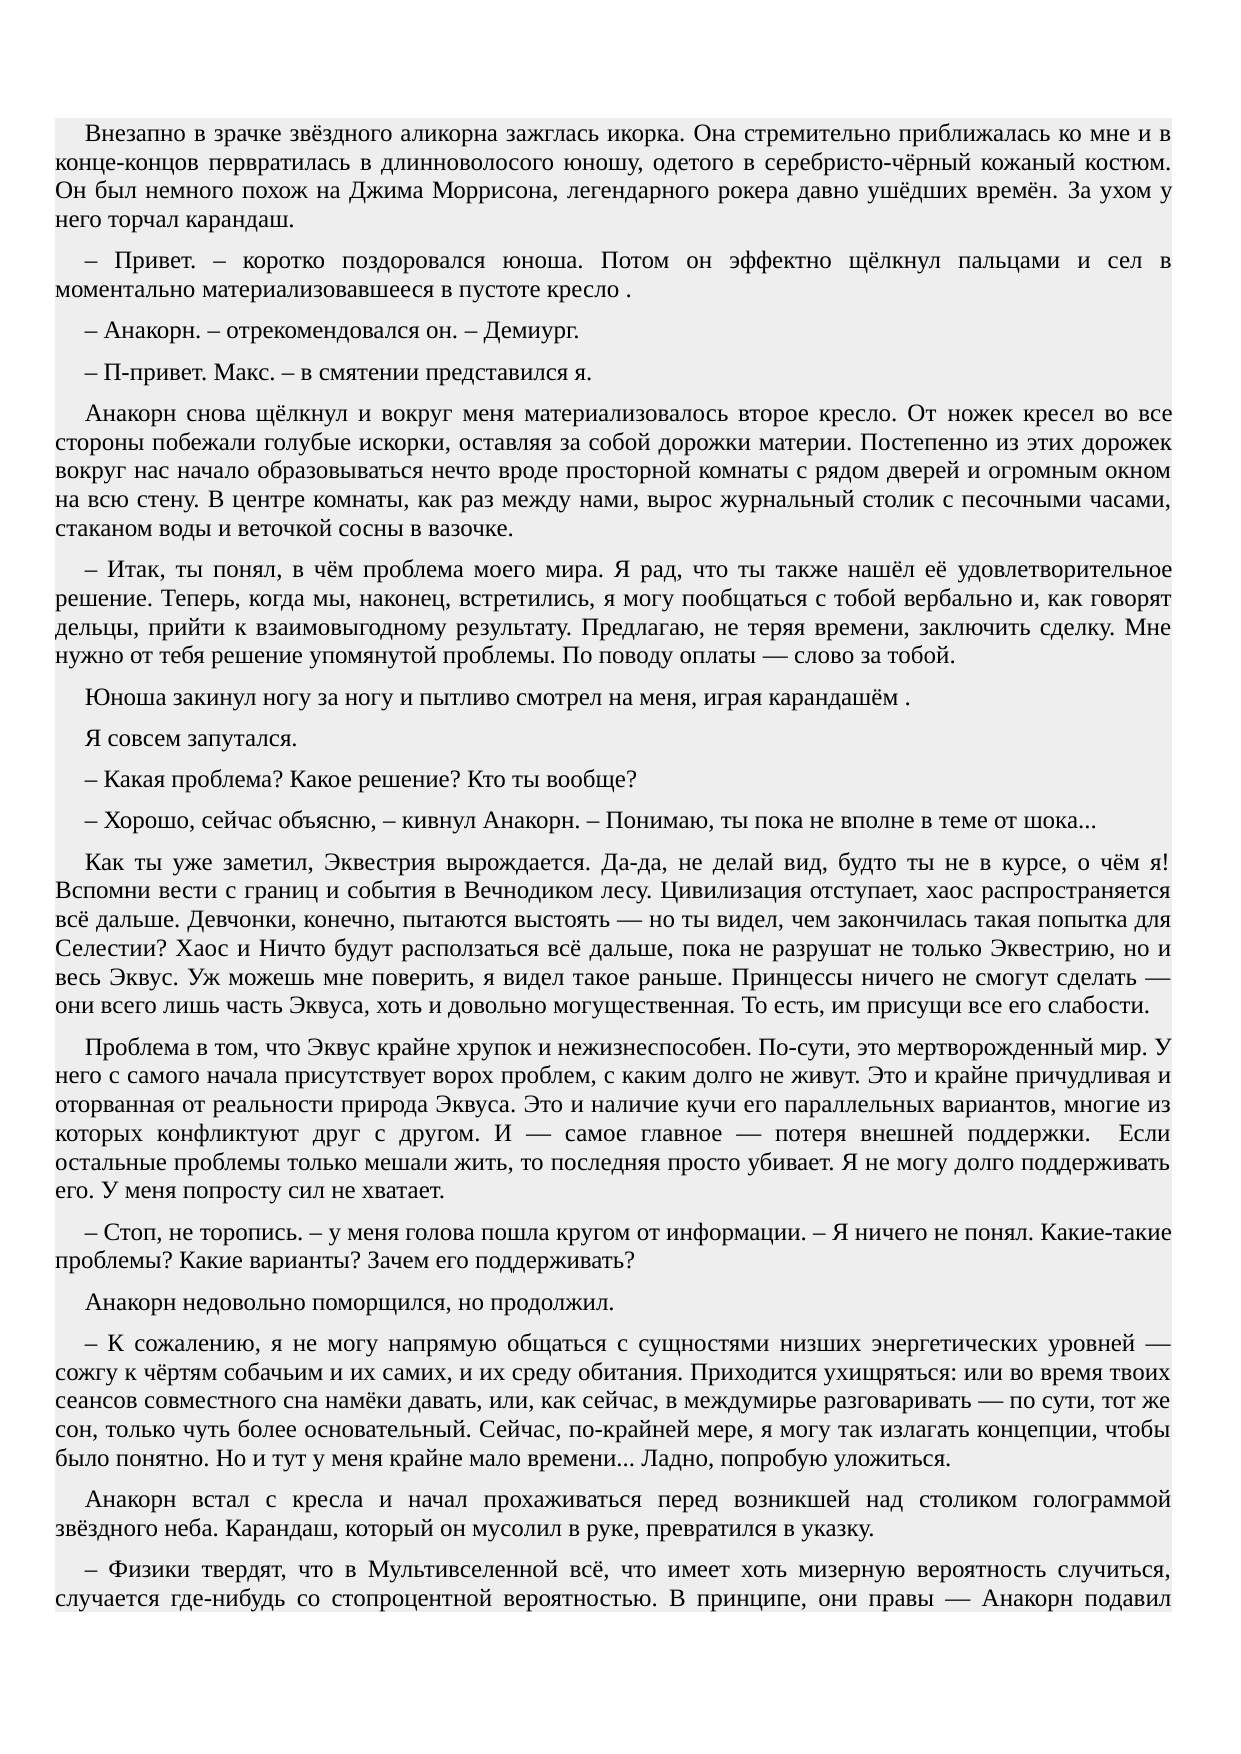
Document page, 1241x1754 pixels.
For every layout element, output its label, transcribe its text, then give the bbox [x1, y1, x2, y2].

text – К сожалению, я не могу напрямую общаться с сущностями низших энергетических уровней — сожгу к чёртям собачьим и их самих, и их среду обитания. Приходится ухищряться: или во время твоих сеансов совместного сна намёки давать, или, как сейчас, в междумирье разговаривать — по сути, тот же сон, только чуть более основательный. Сейчас, по-крайней мере, я могу так излагать концепции, чтобы было понятно. Но и тут у меня крайне мало времени... Ладно, попробую уложиться. [55, 1328, 1172, 1472]
text – Какая проблема? Какое решение? Кто ты вообще? [55, 764, 1172, 793]
text – Привет. – коротко поздоровался юноша. Потом он эффектно щёлкнул пальцами и сел в моментально материализовавшееся в пустоте кресло . [55, 246, 1172, 303]
text Проблема в том, что Эквус крайне хрупок и нежизнеспособен. По-сути, это мертворожденный мир. У него с самого начала присутствует ворох проблем, с каким долго не живут. Это и крайне причудливая и оторванная от реальности природа Эквуса. Это и наличие кучи его параллельных вариантов, многие из которых конфликтуют друг с другом. И — самое главное — потеря внешней поддержки. Если остальные проблемы только мешали жить, то последняя просто убивает. Я не могу долго поддерживать его. У меня попросту сил не хватает. [55, 1032, 1172, 1204]
text Внезапно в зрачке звёздного аликорна зажглась икорка. Она стремительно приближалась ко мне и в конце-концов первратилась в длинноволосого юношу, одетого в серебристо-чёрный кожаный костюм. Он был немного похож на Джима Моррисона, легендарного рокера давно ушёдших времён. За ухом у него торчал карандаш. [55, 118, 1172, 233]
text – П-привет. Макс. – в смятении представился я. [55, 357, 1172, 386]
text – Итак, ты понял, в чём проблема моего мира. Я рад, что ты также нашёл её удовлетворительное решение. Теперь, когда мы, наконец, встретились, я могу пообщаться с тобой вербально и, как говорят дельцы, прийти к взаимовыгодному результату. Предлагаю, не теряя времени, заключить сделку. Мне нужно от тебя решение упомянутой проблемы. По поводу оплаты — слово за тобой. [55, 554, 1172, 669]
text Анакорн снова щёлкнул и вокруг меня материализовалось второе кресло. От ножек кресел во все стороны побежали голубые искорки, оставляя за собой дорожки материи. Постепенно из этих дорожек вокруг нас начало образовываться нечто вроде просторной комнаты с рядом дверей и огромным окном на всю стену. В центре комнаты, как раз между нами, вырос журнальный столик с песочными часами, стаканом воды и веточкой сосны в вазочке. [55, 398, 1172, 542]
text Я совсем запутался. [55, 723, 1172, 752]
text Анакорн встал с кресла и начал прохаживаться перед возникшей над столиком голограммой звёздного неба. Карандаш, который он мусолил в руке, превратился в указку. [55, 1484, 1172, 1542]
text Юноша закинул ногу за ногу и пытливо смотрел на меня, играя карандашём . [55, 682, 1172, 711]
text Анакорн недовольно поморщился, но продолжил. [55, 1287, 1172, 1316]
text – Стоп, не торопись. – у меня голова пошла кругом от информации. – Я ничего не понял. Какие-такие проблемы? Какие варианты? Зачем его поддерживать? [55, 1217, 1172, 1274]
text – Анакорн. – отрекомендовался он. – Демиург. [55, 316, 1172, 344]
text – Физики твердят, что в Мультивселенной всё, что имеет хоть мизерную вероятность случиться, случается где-нибудь со стопроцентной вероятностью. В принципе, они правы — Анакорн подавил [55, 1554, 1172, 1612]
text – Хорошо, сейчас объясню, – кивнул Анакорн. – Понимаю, ты пока не вполне в теме от шока... [55, 806, 1172, 834]
text Как ты уже заметил, Эквестрия вырождается. Да-да, не делай вид, будто ты не в курсе, о чём я! Вспомни вести с границ и события в Вечнодиком лесу. Цивилизация отступает, хаос распространяется всё дальше. Девчонки, конечно, пытаются выстоять — но ты видел, чем закончилась такая попытка для Селестии? Хаос и Ничто будут расползаться всё дальше, пока не разрушат не только Эквестрию, но и весь Эквус. Уж можешь мне поверить, я видел такое раньше. Принцессы ничего не смогут сделать — они всего лишь часть Эквуса, хоть и довольно могущественная. То есть, им присущи все его слабости. [55, 847, 1172, 1019]
